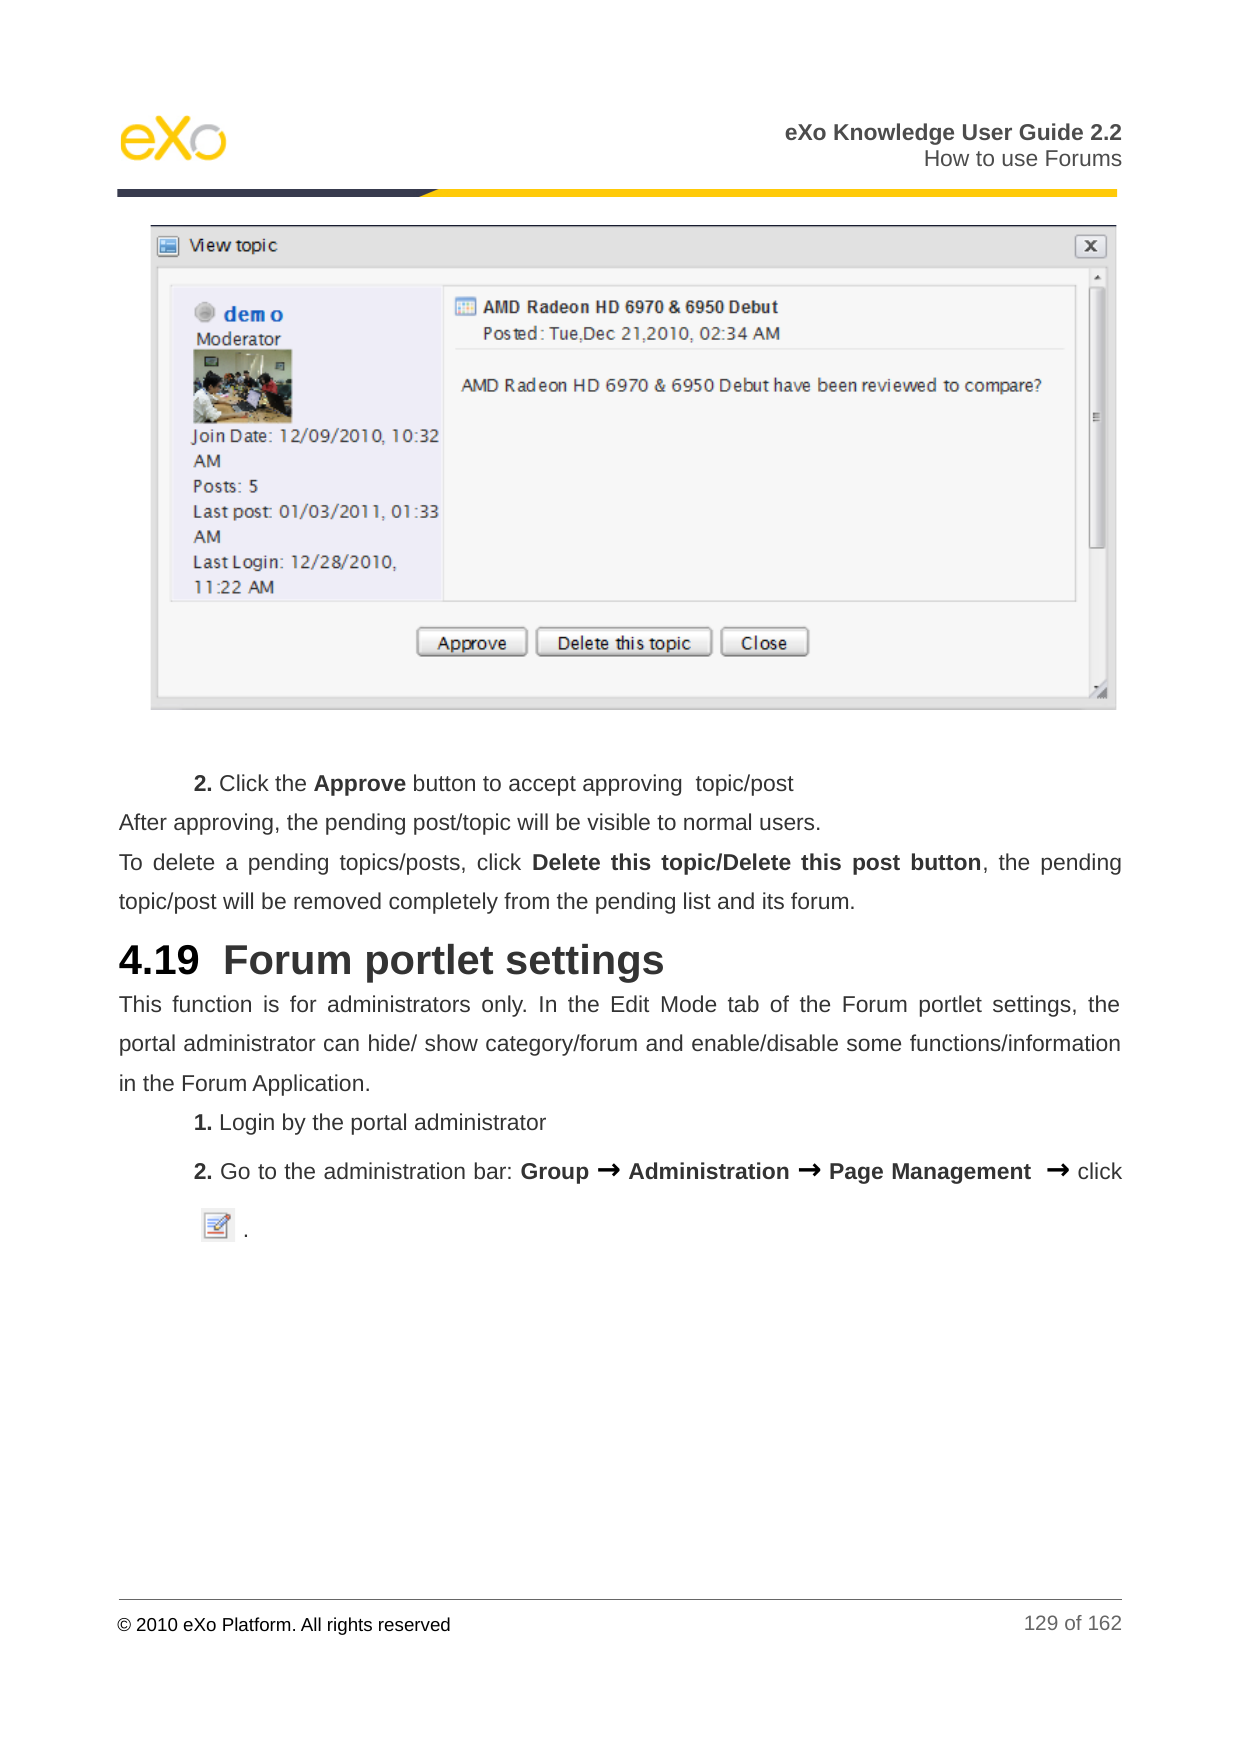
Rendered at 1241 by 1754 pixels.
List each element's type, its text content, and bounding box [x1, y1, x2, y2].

picture [117, 189, 1118, 197]
picture [150, 225, 1117, 710]
picture [201, 1208, 235, 1242]
picture [120, 115, 227, 161]
list 1. Login by the portal administrator [156, 1109, 1122, 1135]
list 2. Click the Approve button to accept approving topic/post [156, 770, 1122, 796]
text After approving, the pending post/topic will be visible to normal users. [118, 809, 1122, 836]
list 2. Go to the administration bar: Group → Administration → Page Management → click . [156, 1148, 1122, 1249]
text This function is for administrators only. In the Edit Mode tab of the Forum portlet settings, the portal administrator can hide/ show category/forum and enable/disable some functions/information in the Forum Application. [118, 991, 1122, 1096]
subtitle Forum portlet settings [118, 935, 1122, 983]
text To delete a pending topics/posts, click Delete this topic/Delete this post button, the pending topic/post will be removed completely from the pending list and its forum. [118, 849, 1122, 914]
